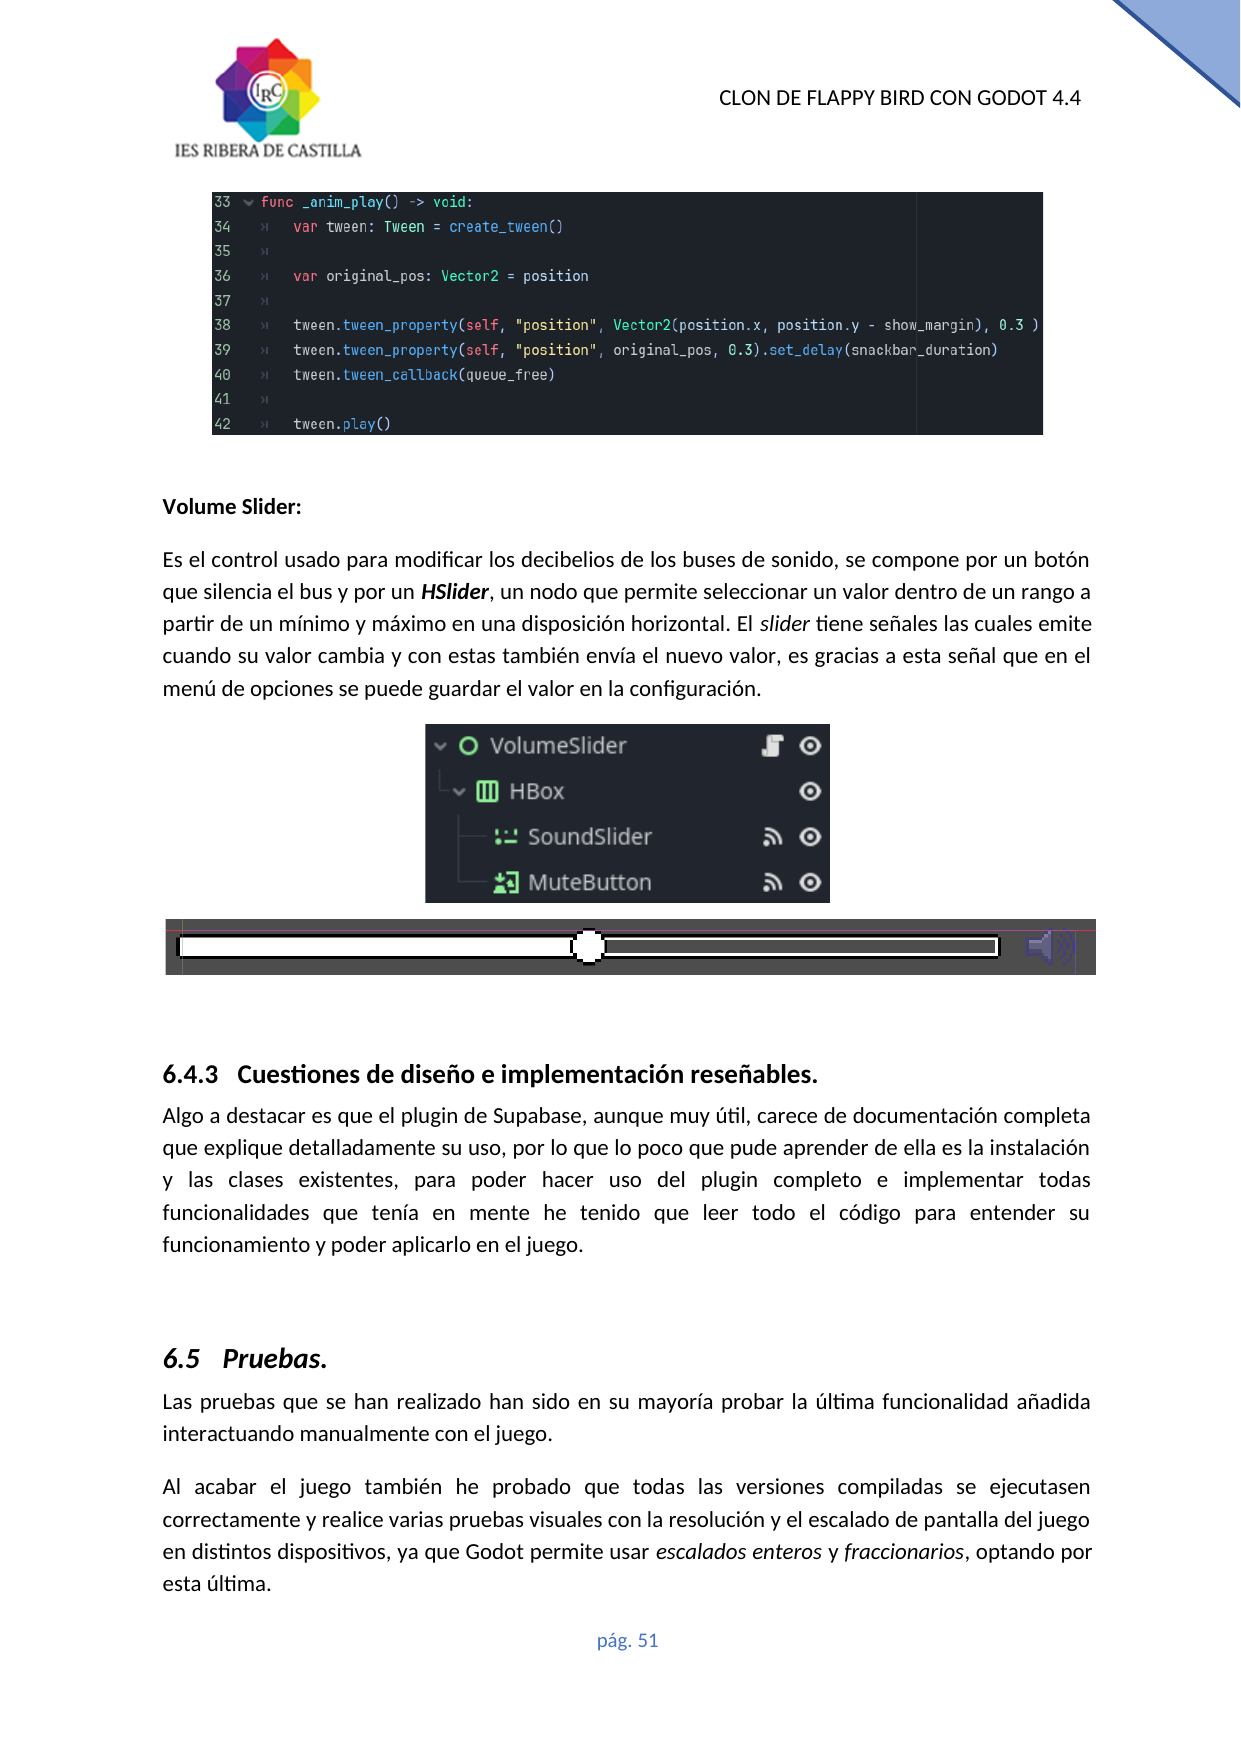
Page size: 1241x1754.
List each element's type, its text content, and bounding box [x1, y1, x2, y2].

picture [173, 29, 366, 164]
text Las pruebas que se han realizado han sido en su mayoría probar la última funcionalidad añadida interactuando manualmente con el juego. [162, 1387, 1093, 1447]
subtitle Cuestiones de diseño e implementación reseñables. [162, 1057, 1093, 1090]
text Al acabar el juego también he probado que todas las versiones compiladas se ejecutasen correctamente y realice varias pruebas visuales con la resolución y el escalado de pantalla del juego en distintos dispositivos, ya que Godot permite usar escalados enteros y fraccionarios, optando por esta última. [162, 1472, 1093, 1597]
picture [425, 724, 830, 903]
picture [165, 919, 1096, 975]
text Volume Slider: [162, 492, 1093, 520]
picture [212, 192, 1044, 435]
text Es el control usado para modificar los decibelios de los buses de sonido, se compone por un botón que silencia el bus y por un HSlider, un nodo que permite seleccionar un valor dentro de un rango a partir de un mínimo y máximo en una disposición horizontal. El slider tiene señales las cuales emite cuando su valor cambia y con estas también envía el nuevo valor, es gracias a esta señal que en el menú de opciones se puede guardar el valor en la configuración. [162, 545, 1093, 702]
subtitle Pruebas. [162, 1340, 1093, 1376]
text Algo a destacar es que el plugin de Supabase, aunque muy útil, carece de documentación completa que explique detalladamente su uso, por lo que lo poco que pude aprender de ella es la instalación y las clases existentes, para poder hacer uso del plugin completo e implementar todas funcionalidades que tenía en mente he tenido que leer todo el código para entender su funcionamiento y poder aplicarlo en el juego. [162, 1101, 1093, 1258]
